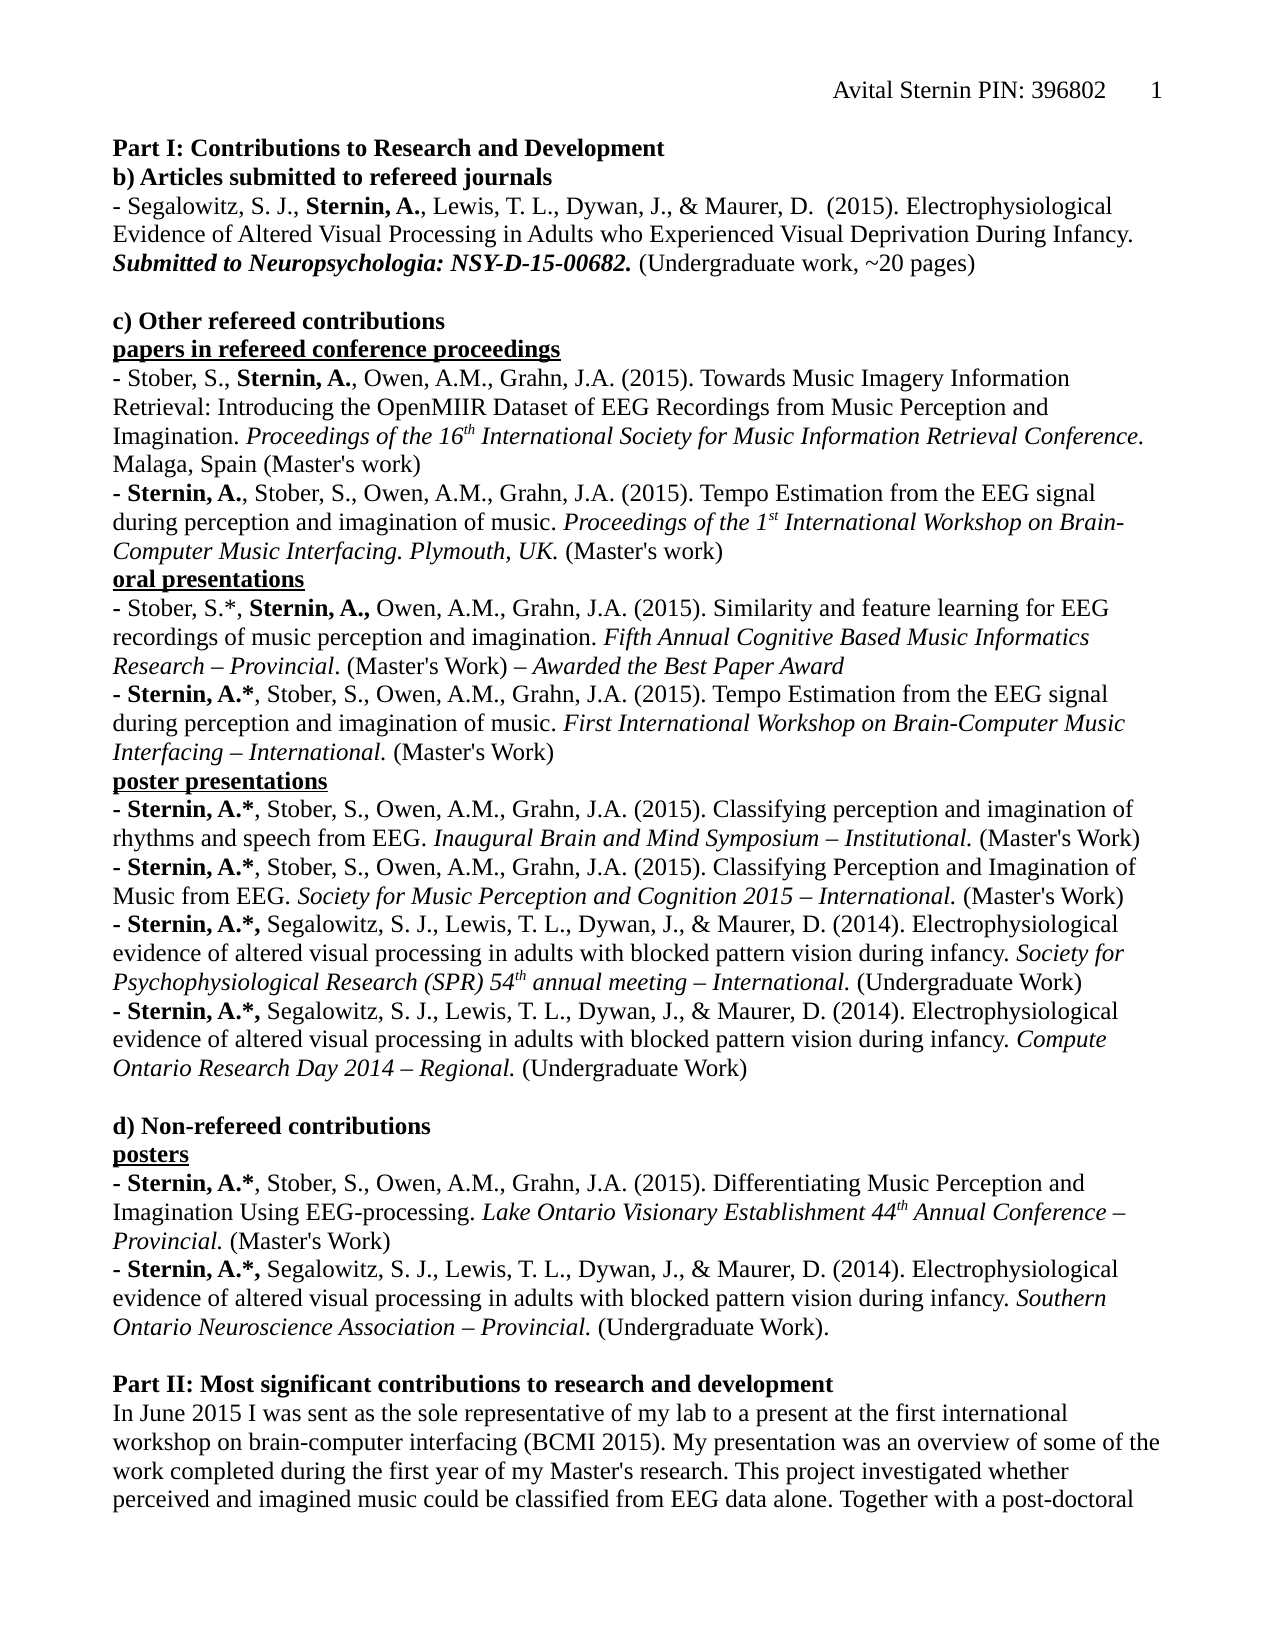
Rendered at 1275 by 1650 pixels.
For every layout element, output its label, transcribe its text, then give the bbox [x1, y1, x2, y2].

text - Sternin, A.*, Segalowitz, S. J., Lewis, T. L., Dywan, J., & Maurer, D. (2014). Electrophysiological evidence of altered visual processing in adults with blocked pattern vision during infancy. Southern Ontario Neuroscience Association – Provincial. (Undergraduate Work). [112, 1254, 1162, 1341]
text papers in refereed conference proceedings [112, 334, 1162, 363]
text - Sternin, A.*, Stober, S., Owen, A.M., Grahn, J.A. (2015). Classifying Perception and Imagination of Music from EEG. Society for Music Perception and Cognition 2015 – International. (Master's Work) [112, 852, 1162, 909]
text - Sternin, A.*, Stober, S., Owen, A.M., Grahn, J.A. (2015). Differentiating Music Perception and Imagination Using EEG-processing. Lake Ontario Visionary Establishment 44th Annual Conference – Provincial. (Master's Work) [112, 1168, 1162, 1254]
text Part II: Most significant contributions to research and development [112, 1369, 1162, 1398]
text - Sternin, A.*, Stober, S., Owen, A.M., Grahn, J.A. (2015). Tempo Estimation from the EEG signal during perception and imagination of music. First International Workshop on Brain-Computer Music Interfacing – International. (Master's Work) [112, 679, 1162, 766]
text - Segalowitz, S. J., Sternin, A., Lewis, T. L., Dywan, J., & Maurer, D. (2015). Electrophysiological Evidence of Altered Visual Processing in Adults who Experienced Visual Deprivation During Infancy. [112, 191, 1162, 248]
text - Stober, S.*, Sternin, A., Owen, A.M., Grahn, J.A. (2015). Similarity and feature learning for EEG recordings of music perception and imagination. Fifth Annual Cognitive Based Music Informatics Research – Provincial. (Master's Work) – Awarded the Best Paper Award [112, 593, 1162, 679]
text In June 2015 I was sent as the sole representative of my lab to a present at the first international workshop on brain-computer interfacing (BCMI 2015). My presentation was an overview of some of the work completed during the first year of my Master's research. This project investigated whether perceived and imagined music could be classified from EEG data alone. Together with a post-doctoral [112, 1398, 1162, 1513]
text Submitted to Neuropsychologia: NSY-D-15-00682. (Undergraduate work, ~20 pages) [112, 248, 1162, 277]
text Part I: Contributions to Research and Development [112, 133, 1162, 162]
text c) Other refereed contributions [112, 306, 1162, 334]
text posters [112, 1139, 1162, 1168]
text poster presentations [112, 766, 1162, 794]
text - Stober, S., Sternin, A., Owen, A.M., Grahn, J.A. (2015). Towards Music Imagery Information Retrieval: Introducing the OpenMIIR Dataset of EEG Recordings from Music Perception and Imagination. Proceedings of the 16th International Society for Music Information Retrieval Conference. Malaga, Spain (Master's work) [112, 363, 1162, 478]
text oral presentations [112, 564, 1162, 593]
text - Sternin, A.*, Segalowitz, S. J., Lewis, T. L., Dywan, J., & Maurer, D. (2014). Electrophysiological evidence of altered visual processing in adults with blocked pattern vision during infancy. Society for Psychophysiological Research (SPR) 54th annual meeting – International. (Undergraduate Work) [112, 909, 1162, 996]
text - Sternin, A.*, Stober, S., Owen, A.M., Grahn, J.A. (2015). Classifying perception and imagination of rhythms and speech from EEG. Inaugural Brain and Mind Symposium – Institutional. (Master's Work) [112, 794, 1162, 852]
text d) Non-refereed contributions [112, 1111, 1162, 1139]
text b) Articles submitted to refereed journals [112, 162, 1162, 191]
text - Sternin, A.*, Segalowitz, S. J., Lewis, T. L., Dywan, J., & Maurer, D. (2014). Electrophysiological evidence of altered visual processing in adults with blocked pattern vision during infancy. Compute Ontario Research Day 2014 – Regional. (Undergraduate Work) [112, 996, 1162, 1082]
text - Sternin, A., Stober, S., Owen, A.M., Grahn, J.A. (2015). Tempo Estimation from the EEG signal during perception and imagination of music. Proceedings of the 1st International Workshop on Brain-Computer Music Interfacing. Plymouth, UK. (Master's work) [112, 478, 1162, 564]
